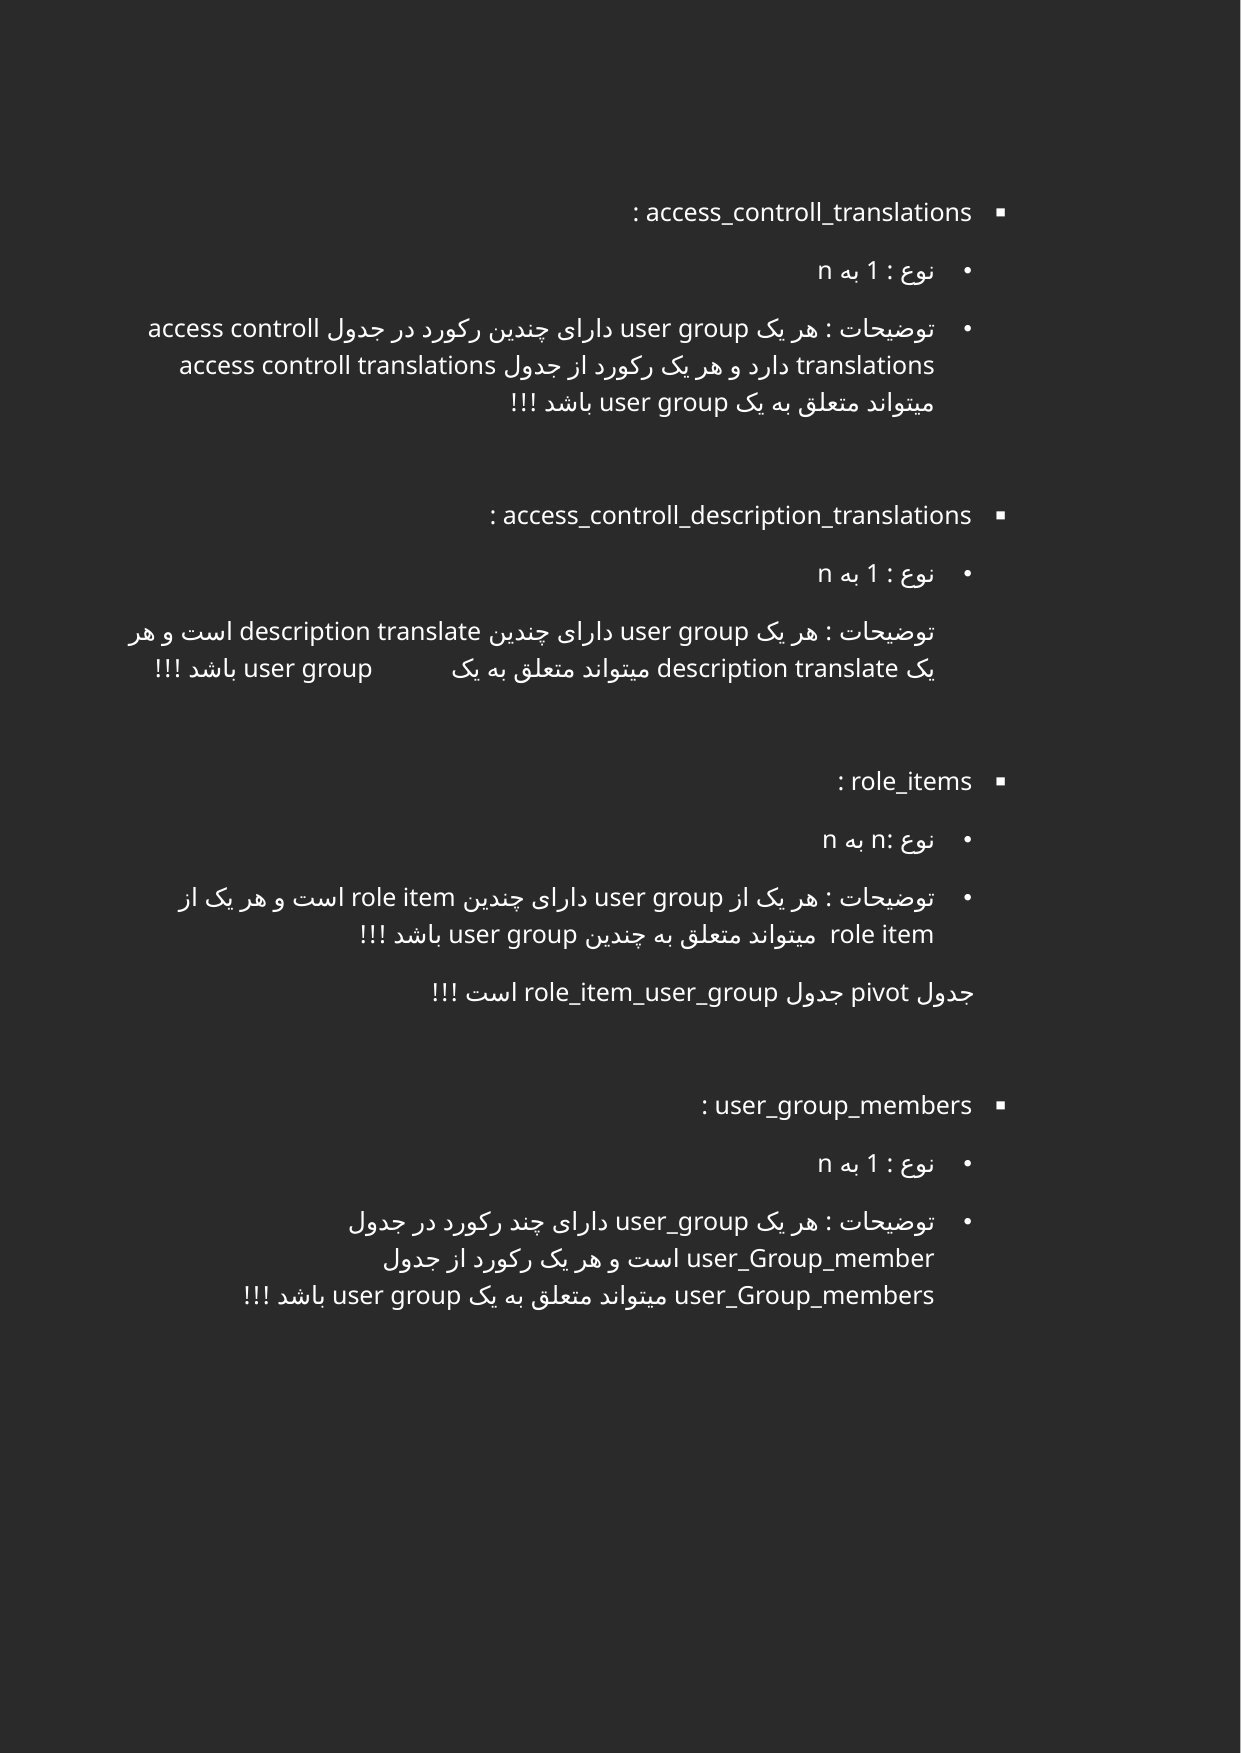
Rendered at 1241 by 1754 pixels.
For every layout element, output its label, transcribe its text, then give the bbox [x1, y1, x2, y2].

list نوع :‌n به n [118, 822, 972, 858]
list user_group_members : [118, 1088, 1010, 1125]
list نوع : 1 به n [118, 252, 972, 289]
list توضیحات :‌ هر یک user group دارای چندین description translate است و هر یک description translate میتواند متعلق به یک user group باشد !!! [118, 613, 972, 687]
list role_items : [118, 763, 1010, 801]
list نوع : 1 به n [118, 1146, 972, 1183]
list نوع : 1 به n [118, 555, 972, 592]
list توضیحات :‌ هر یک از user group دارای چندین role item است و هر یک از role item میتواند متعلق به چندین user group باشد !!! [118, 879, 972, 953]
list توضیحات :‌ هر یک user_group دارای چند رکورد در جدول user_Group_member است و هر یک رکورد از جدول user_Group_members میتواند متعلق به یک user group باشد !!! [118, 1204, 972, 1315]
text جدول pivot جدول role_item_user_group است !!! [118, 974, 1122, 1012]
list توضیحات :‌ هر یک user group دارای چندین رکورد در جدول access controll translations دارد و هر یک رکورد از جدول access controll translations میتواند متعلق به یک user group باشد !!! [118, 310, 972, 421]
list access_controll_description_translations : [118, 497, 1010, 534]
list access_controll_translations : [118, 194, 1010, 231]
